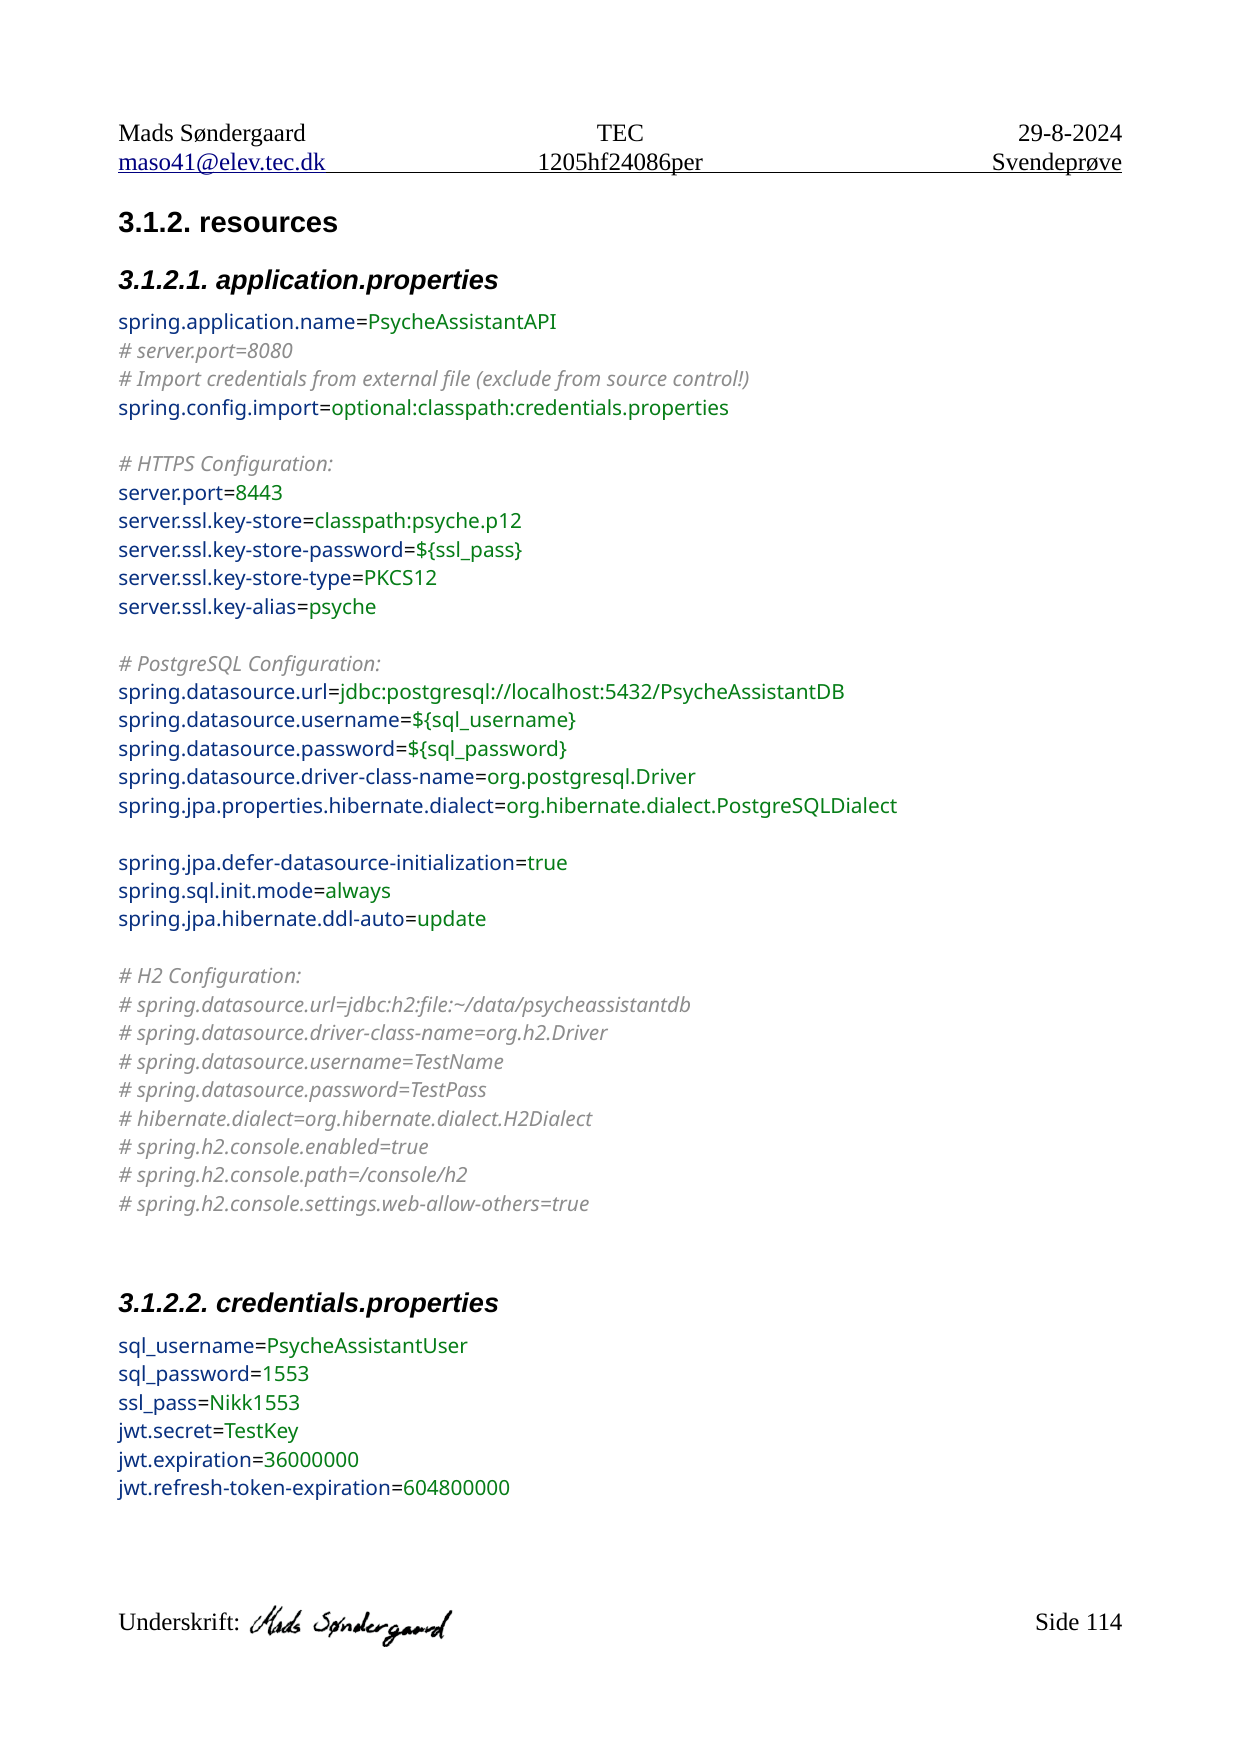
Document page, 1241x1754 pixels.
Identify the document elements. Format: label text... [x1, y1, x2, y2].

text sql_username=PsycheAssistantUser sql_password=1553 ssl_pass=Nikk1553 jwt.secret=TestKey jwt.expiration=36000000 jwt.refresh-token-expiration=604800000 [118, 1331, 1122, 1531]
text spring.application.name=PsycheAssistantAPI # server.port=8080 # Import credentials from external file (exclude from source control!) spring.config.import=optional:classpath:credentials.properties # HTTPS Configuration: server.port=8443 server.ssl.key-store=classpath:psyche.p12 server.ssl.key-store-password=${ssl_pass} server.ssl.key-store-type=PKCS12 server.ssl.key-alias=psyche # PostgreSQL Configuration: spring.datasource.url=jdbc:postgresql://localhost:5432/PsycheAssistantDB spring.datasource.username=${sql_username} spring.datasource.password=${sql_password} spring.datasource.driver-class-name=org.postgresql.Driver spring.jpa.properties.hibernate.dialect=org.hibernate.dialect.PostgreSQLDialect spring.jpa.defer-datasource-initialization=true spring.sql.init.mode=always spring.jpa.hibernate.ddl-auto=update # H2 Configuration: # spring.datasource.url=jdbc:h2:file:~/data/psycheassistantdb # spring.datasource.driver-class-name=org.h2.Driver # spring.datasource.username=TestName # spring.datasource.password=TestPass # hibernate.dialect=org.hibernate.dialect.H2Dialect # spring.h2.console.enabled=true # spring.h2.console.path=/console/h2 # spring.h2.console.settings.web-allow-others=true [118, 307, 1122, 1246]
subtitle 3.1.2.1. application.properties [118, 264, 1122, 295]
picture [244, 1600, 458, 1647]
subtitle 3.1.2. resources [118, 205, 1122, 239]
subtitle 3.1.2.2. credentials.properties [118, 1287, 1122, 1319]
